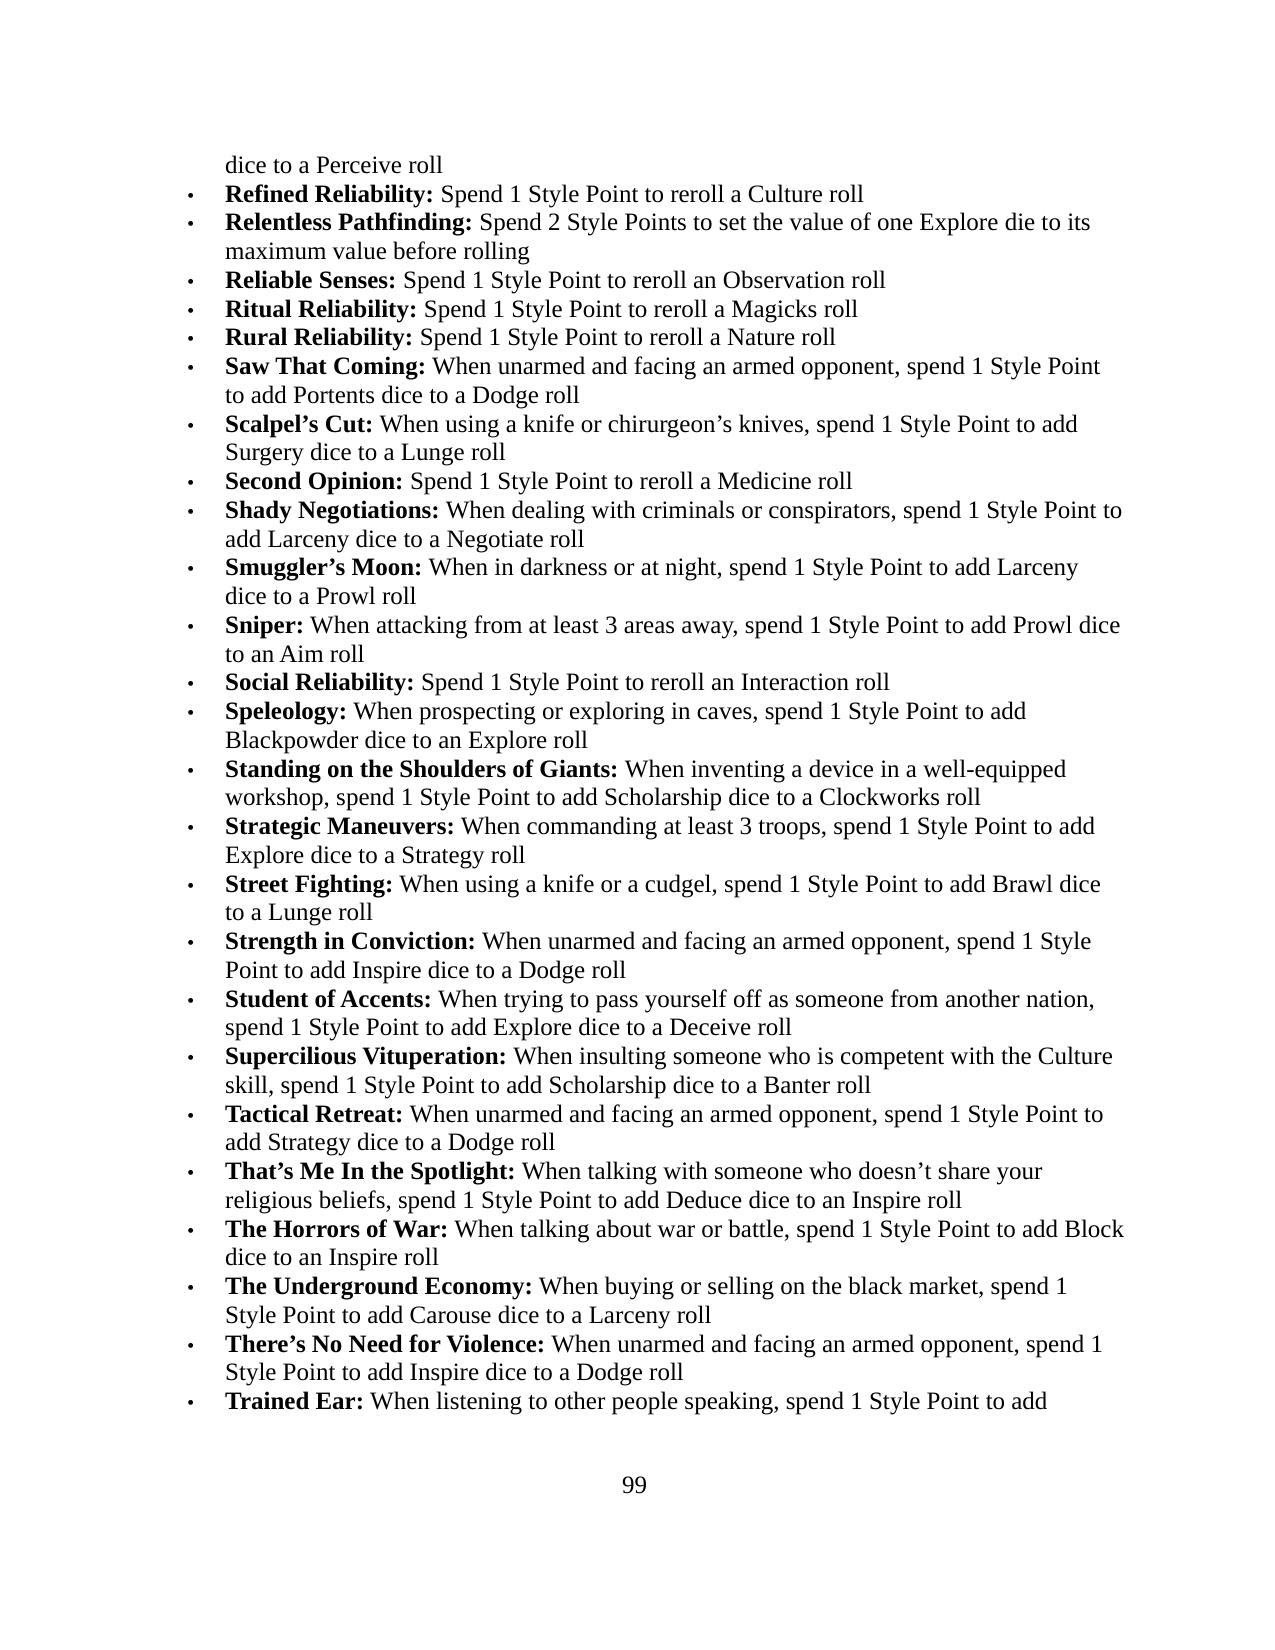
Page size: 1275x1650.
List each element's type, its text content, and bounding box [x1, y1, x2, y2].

list The Underground Economy: When buying or selling on the black market, spend 1 Style Point to add Carouse dice to a Larceny roll [187, 1271, 1125, 1329]
list Supercilious Vituperation: When insulting someone who is competent with the Culture skill, spend 1 Style Point to add Scholarship dice to a Banter roll [187, 1041, 1125, 1099]
list Social Reliability: Spend 1 Style Point to reroll an Interaction roll [187, 667, 1125, 696]
list Student of Accents: When trying to pass yourself off as someone from another nation, spend 1 Style Point to add Explore dice to a Deceive roll [187, 984, 1125, 1041]
list Trained Ear: When listening to other people speaking, spend 1 Style Point to add [187, 1386, 1125, 1415]
list Reliable Senses: Spend 1 Style Point to reroll an Observation roll [187, 265, 1125, 294]
list Scalpel’s Cut: When using a knife or chirurgeon’s knives, spend 1 Style Point to add Surgery dice to a Lunge roll [187, 409, 1125, 466]
list Sniper: When attacking from at least 3 areas away, spend 1 Style Point to add Prowl dice to an Aim roll [187, 610, 1125, 667]
list Second Opinion: Spend 1 Style Point to reroll a Medicine roll [187, 466, 1125, 495]
list Strategic Maneuvers: When commanding at least 3 troops, spend 1 Style Point to add Explore dice to a Strategy roll [187, 811, 1125, 869]
list Saw That Coming: When unarmed and facing an armed opponent, spend 1 Style Point to add Portents dice to a Dodge roll [187, 351, 1125, 409]
list Relentless Pathfinding: Spend 2 Style Points to set the value of one Explore die to its maximum value before rolling [187, 207, 1125, 265]
list Refined Reliability: Spend 1 Style Point to reroll a Culture roll [187, 179, 1125, 207]
list Smuggler’s Moon: When in darkness or at night, spend 1 Style Point to add Larceny dice to a Prowl roll [187, 552, 1125, 610]
list Strength in Conviction: When unarmed and facing an armed opponent, spend 1 Style Point to add Inspire dice to a Dodge roll [187, 926, 1125, 984]
list Shady Negotiations: When dealing with criminals or conspirators, spend 1 Style Point to add Larceny dice to a Negotiate roll [187, 495, 1125, 552]
list Standing on the Shoulders of Giants: When inventing a device in a well-equipped workshop, spend 1 Style Point to add Scholarship dice to a Clockworks roll [187, 754, 1125, 811]
list Speleology: When prospecting or exploring in caves, spend 1 Style Point to add Blackpowder dice to an Explore roll [187, 696, 1125, 754]
list Street Fighting: When using a knife or a cudgel, spend 1 Style Point to add Brawl dice to a Lunge roll [187, 869, 1125, 926]
list That’s Me In the Spotlight: When talking with someone who doesn’t share your religious beliefs, spend 1 Style Point to add Deduce dice to an Inspire roll [187, 1156, 1125, 1214]
list Rural Reliability: Spend 1 Style Point to reroll a Nature roll [187, 322, 1125, 351]
list The Horrors of War: When talking about war or battle, spend 1 Style Point to add Block dice to an Inspire roll [187, 1214, 1125, 1271]
list Tactical Retreat: When unarmed and facing an armed opponent, spend 1 Style Point to add Strategy dice to a Dodge roll [187, 1099, 1125, 1156]
list dice to a Perceive roll [187, 150, 1125, 179]
list There’s No Need for Violence: When unarmed and facing an armed opponent, spend 1 Style Point to add Inspire dice to a Dodge roll [187, 1329, 1125, 1386]
list Ritual Reliability: Spend 1 Style Point to reroll a Magicks roll [187, 294, 1125, 322]
